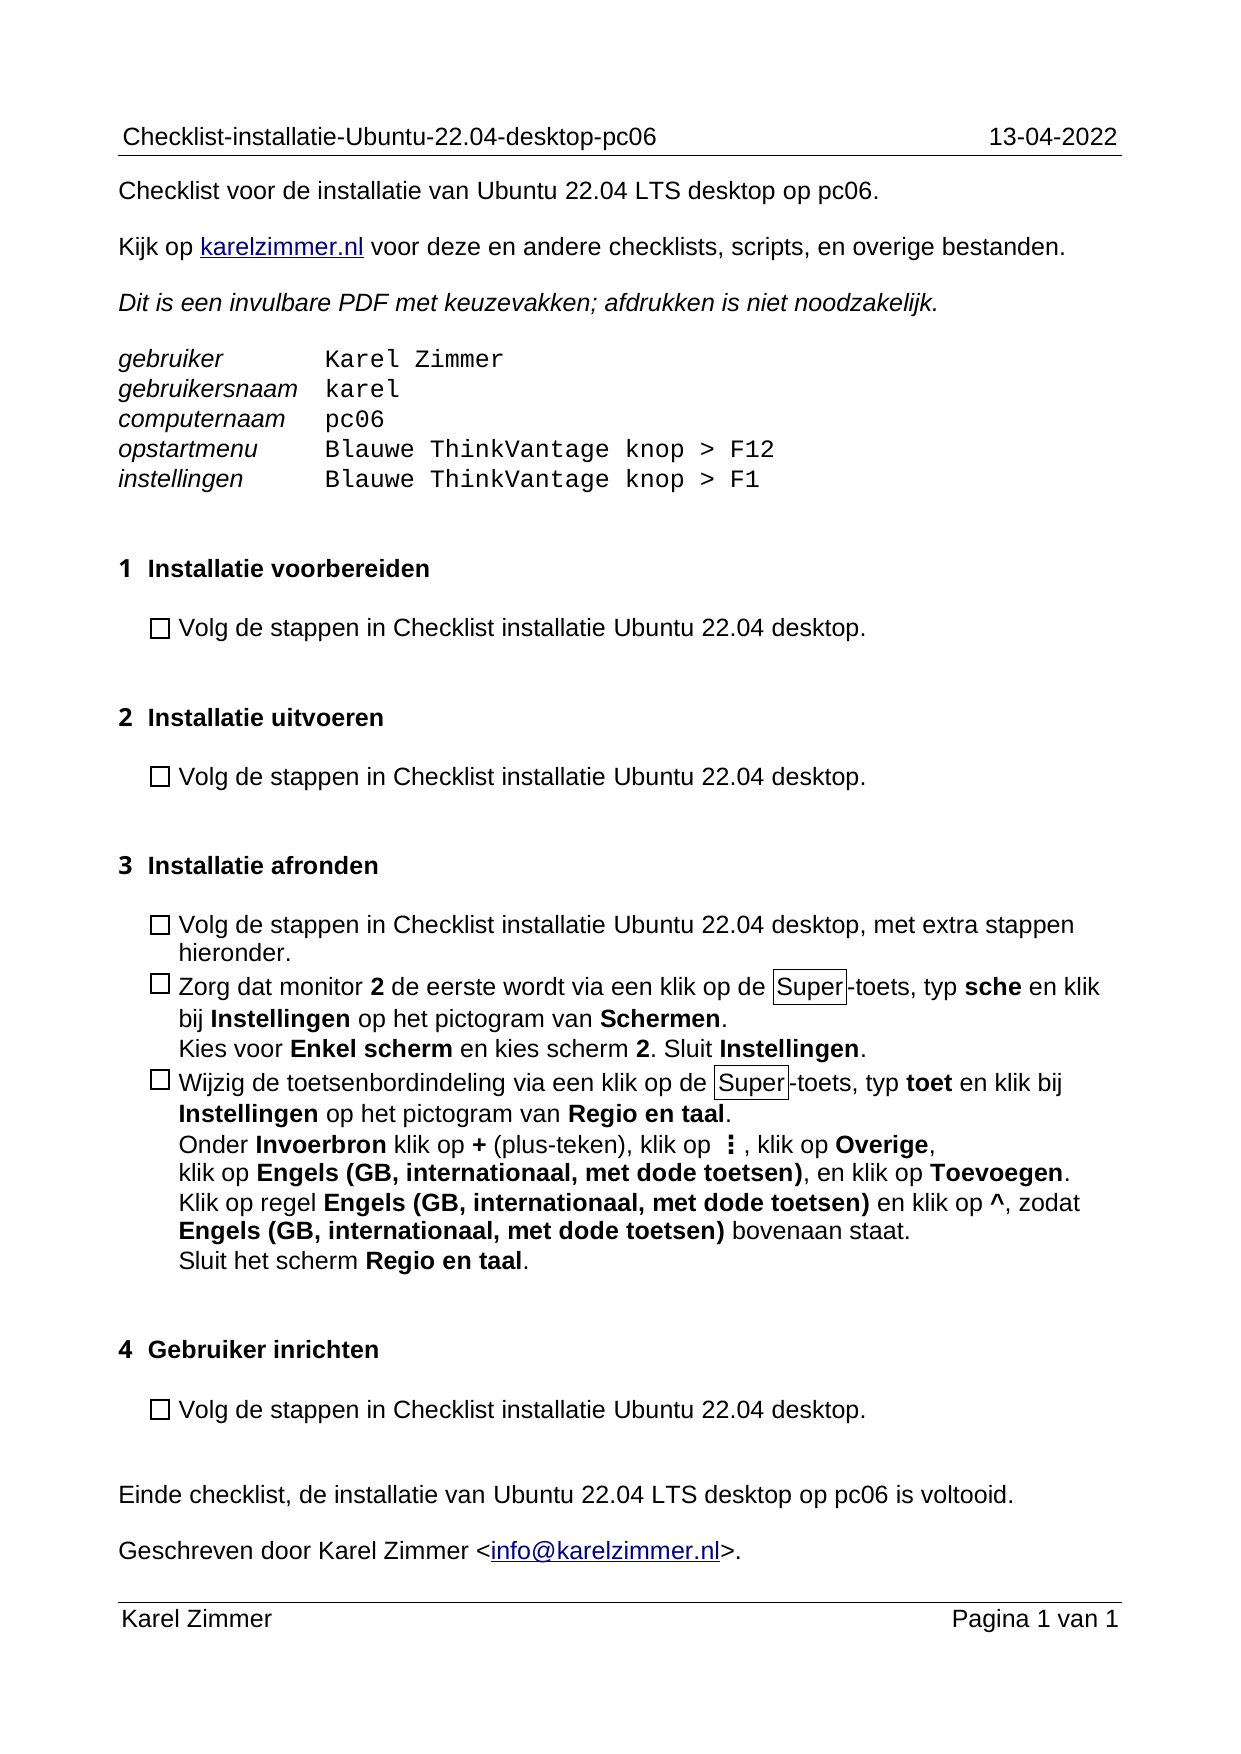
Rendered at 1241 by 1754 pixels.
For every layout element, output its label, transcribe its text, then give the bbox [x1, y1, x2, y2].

table_cell Sluit het scherm Regio en taal. [177, 1246, 1120, 1276]
table_cell Zorg dat monitor 2 de eerste wordt via een klik op de Super-toets, typ sche en klik bij Instellingen op het pictogram van Schermen. [177, 968, 1120, 1034]
table_header Volg de stappen in Checklist installatie Ubuntu 22.04 desktop, met extra stappen hieronder. [177, 910, 1120, 968]
text gebruikersnaam karel [118, 375, 1122, 405]
table_header [141, 762, 177, 792]
table_cell [141, 1034, 177, 1064]
list Installatie afronden [118, 848, 1122, 882]
table_cell [141, 1064, 177, 1129]
list Installatie uitvoeren [118, 699, 1122, 733]
table_header [141, 910, 177, 968]
text Checklist voor de installatie van Ubuntu 22.04 LTS desktop op pc06. [118, 177, 1122, 205]
table_cell [141, 1246, 177, 1276]
table_cell [141, 1129, 177, 1188]
table_header [141, 1394, 177, 1425]
table_cell Onder Invoerbron klik op + (plus-teken), klik op ⋮, klik op Overige, klik op Engels (GB, internationaal, met dode toetsen), en klik op Toevoegen. [177, 1129, 1120, 1188]
table_cell Wijzig de toetsenbordindeling via een klik op de Super-toets, typ toet en klik bij Instellingen op het pictogram van Regio en taal. [177, 1064, 1120, 1129]
text gebruiker Karel Zimmer [118, 345, 1122, 375]
list Installatie voorbereiden [118, 551, 1122, 585]
table_header Volg de stappen in Checklist installatie Ubuntu 22.04 desktop. [177, 762, 1120, 792]
text Dit is een invulbare PDF met keuzevakken; afdrukken is niet noodzakelijk. [118, 289, 1122, 317]
text Geschreven door Karel Zimmer <info@karelzimmer.nl>. [118, 1537, 1122, 1565]
text Kijk op karelzimmer.nl voor deze en andere checklists, scripts, en overige bestanden. [118, 233, 1122, 261]
text opstartmenu Blauwe ThinkVantage knop > F12 [118, 435, 1122, 465]
table_header Volg de stappen in Checklist installatie Ubuntu 22.04 desktop. [177, 613, 1120, 643]
table_header [141, 613, 177, 643]
text computernaam pc06 [118, 405, 1122, 435]
table_header Volg de stappen in Checklist installatie Ubuntu 22.04 desktop. [177, 1394, 1120, 1425]
list Gebruiker inrichten [118, 1332, 1122, 1366]
table_cell [141, 968, 177, 1034]
table_cell [141, 1188, 177, 1246]
table_cell Kies voor Enkel scherm en kies scherm 2. Sluit Instellingen. [177, 1034, 1120, 1064]
table_cell Klik op regel Engels (GB, internationaal, met dode toetsen) en klik op ^, zodat Engels (GB, internationaal, met dode toetsen) bovenaan staat. [177, 1188, 1120, 1246]
text instellingen Blauwe ThinkVantage knop > F1 [118, 465, 1122, 495]
text Einde checklist, de installatie van Ubuntu 22.04 LTS desktop op pc06 is voltooid. [118, 1481, 1122, 1509]
